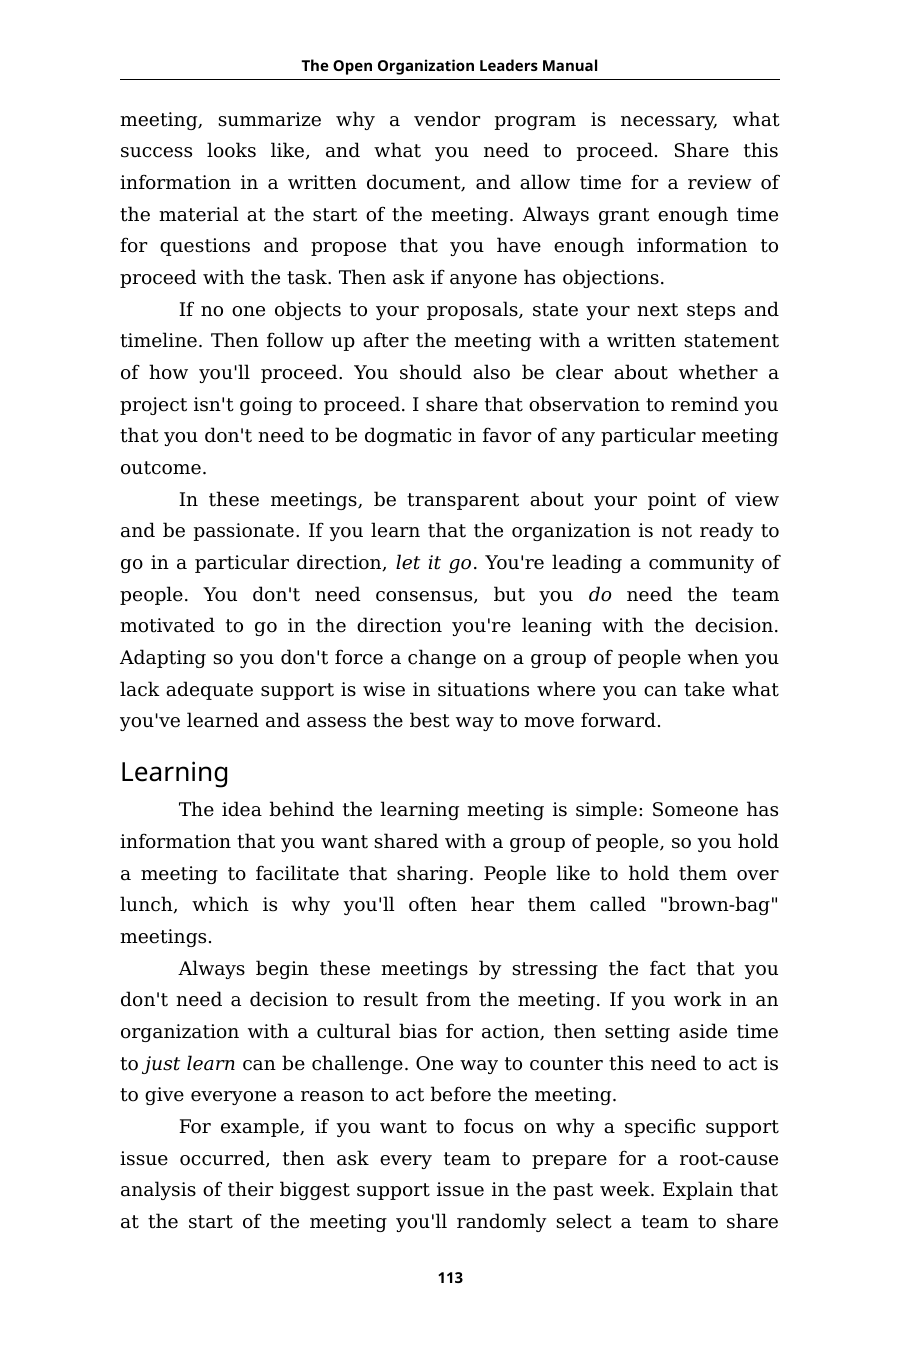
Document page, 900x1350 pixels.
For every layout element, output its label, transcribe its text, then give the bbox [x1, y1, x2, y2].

text In these meetings, be transparent about your point of view and be passionate. If you learn that the organization is not ready to go in a particular direction, let it go. You're leading a community of people. You don't need consensus, but you do need the team motivated to go in the direction you're leaning with the decision. Adapting so you don't force a change on a group of people when you lack adequate support is wise in situations where you can take what you've learned and assess the best way to move forward. [120, 489, 780, 732]
text Always begin these meetings by stressing the fact that you don't need a decision to result from the meeting. If you work in an organization with a cultural bias for action, then setting aside time to just learn can be challenge. One way to counter this need to act is to give everyone a reason to act before the meeting. [120, 958, 780, 1106]
text The idea behind the learning meeting is simple: Someone has information that you want shared with a group of people, so you hold a meeting to facilitate that sharing. People like to hold them over lunch, which is why you'll often hear them called "brown-bag" meetings. [120, 799, 780, 948]
text meeting, summarize why a vendor program is necessary, what success looks like, and what you need to proceed. Share this information in a written document, and allow time for a review of the material at the start of the meeting. Always grant enough time for questions and propose that you have enough information to proceed with the task. Then ask if anyone has objections. [120, 109, 780, 289]
text For example, if you want to focus on why a specific support issue occurred, then ask every team to prepare for a root-cause analysis of their biggest support issue in the past week. Explain that at the start of the meeting you'll randomly select a team to share [120, 1116, 780, 1233]
subtitle Learning [120, 757, 780, 787]
text If no one objects to your proposals, state your next steps and timeline. Then follow up after the meeting with a written statement of how you'll proceed. You should also be clear about whether a project isn't going to proceed. I share that observation to remind you that you don't need to be dogmatic in favor of any particular meeting outcome. [120, 299, 780, 479]
